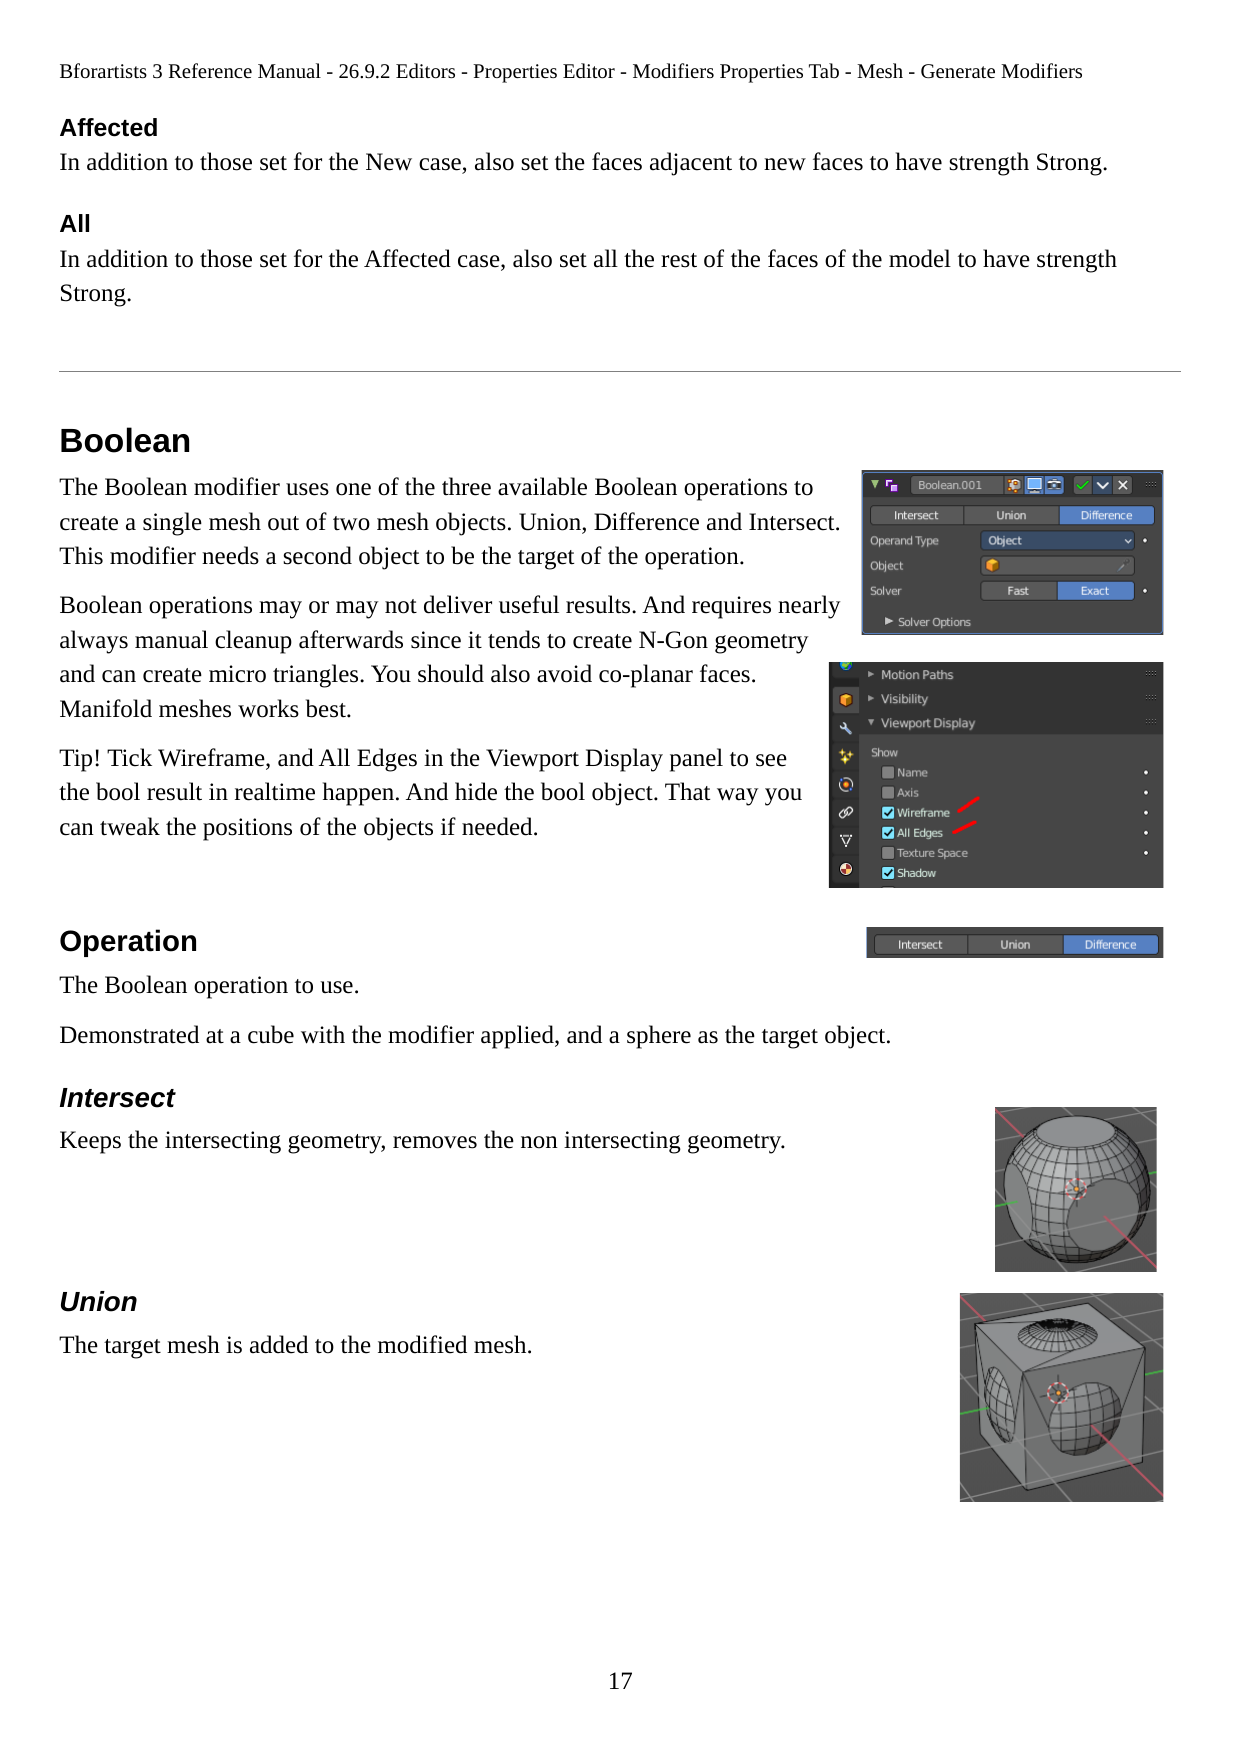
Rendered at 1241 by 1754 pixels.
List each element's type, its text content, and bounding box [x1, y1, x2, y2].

text In addition to those set for the Affected case, also set all the rest of the faces of the model to have strength Strong. [59, 244, 1181, 307]
text Demonstrated at a cube with the modifier applied, and a sphere as the target object. [59, 1020, 1181, 1048]
subtitle Operation [59, 924, 1181, 958]
text In addition to those set for the New case, also set the faces adjacent to new faces to have strength Strong. [59, 147, 1181, 176]
picture [866, 927, 1164, 958]
subtitle Union [59, 1285, 1181, 1317]
picture [828, 662, 1164, 888]
picture [995, 1107, 1157, 1272]
picture [959, 1293, 1164, 1502]
subtitle Intersect [59, 1081, 1181, 1113]
text The target mesh is added to the modified mesh. [59, 1330, 959, 1358]
text The Boolean operation to use. [59, 971, 1181, 999]
subtitle Affected [59, 113, 1181, 141]
subtitle All [59, 209, 1181, 237]
text Boolean operations may or may not deliver useful results. And requires nearly always manual cleanup afterwards since it tends to create N-Gon geometry and can create micro triangles. You should also avoid co-planar faces. Manifold meshes works best. [59, 590, 1181, 722]
picture [861, 470, 1164, 635]
text Tip! Tick Wireframe, and All Edges in the Viewport Display panel to see the bool result in realtime happen. And hide the bool object. That way you can tweak the positions of the objects if needed. [59, 743, 828, 840]
subtitle Boolean [59, 421, 1181, 460]
text Keeps the intersecting geometry, removes the non intersecting geometry. [59, 1126, 995, 1154]
text The Boolean modifier uses one of the three available Boolean operations to create a single mesh out of two mesh objects. Union, Difference and Intersect. This modifier needs a second object to be the target of the operation. [59, 472, 861, 570]
